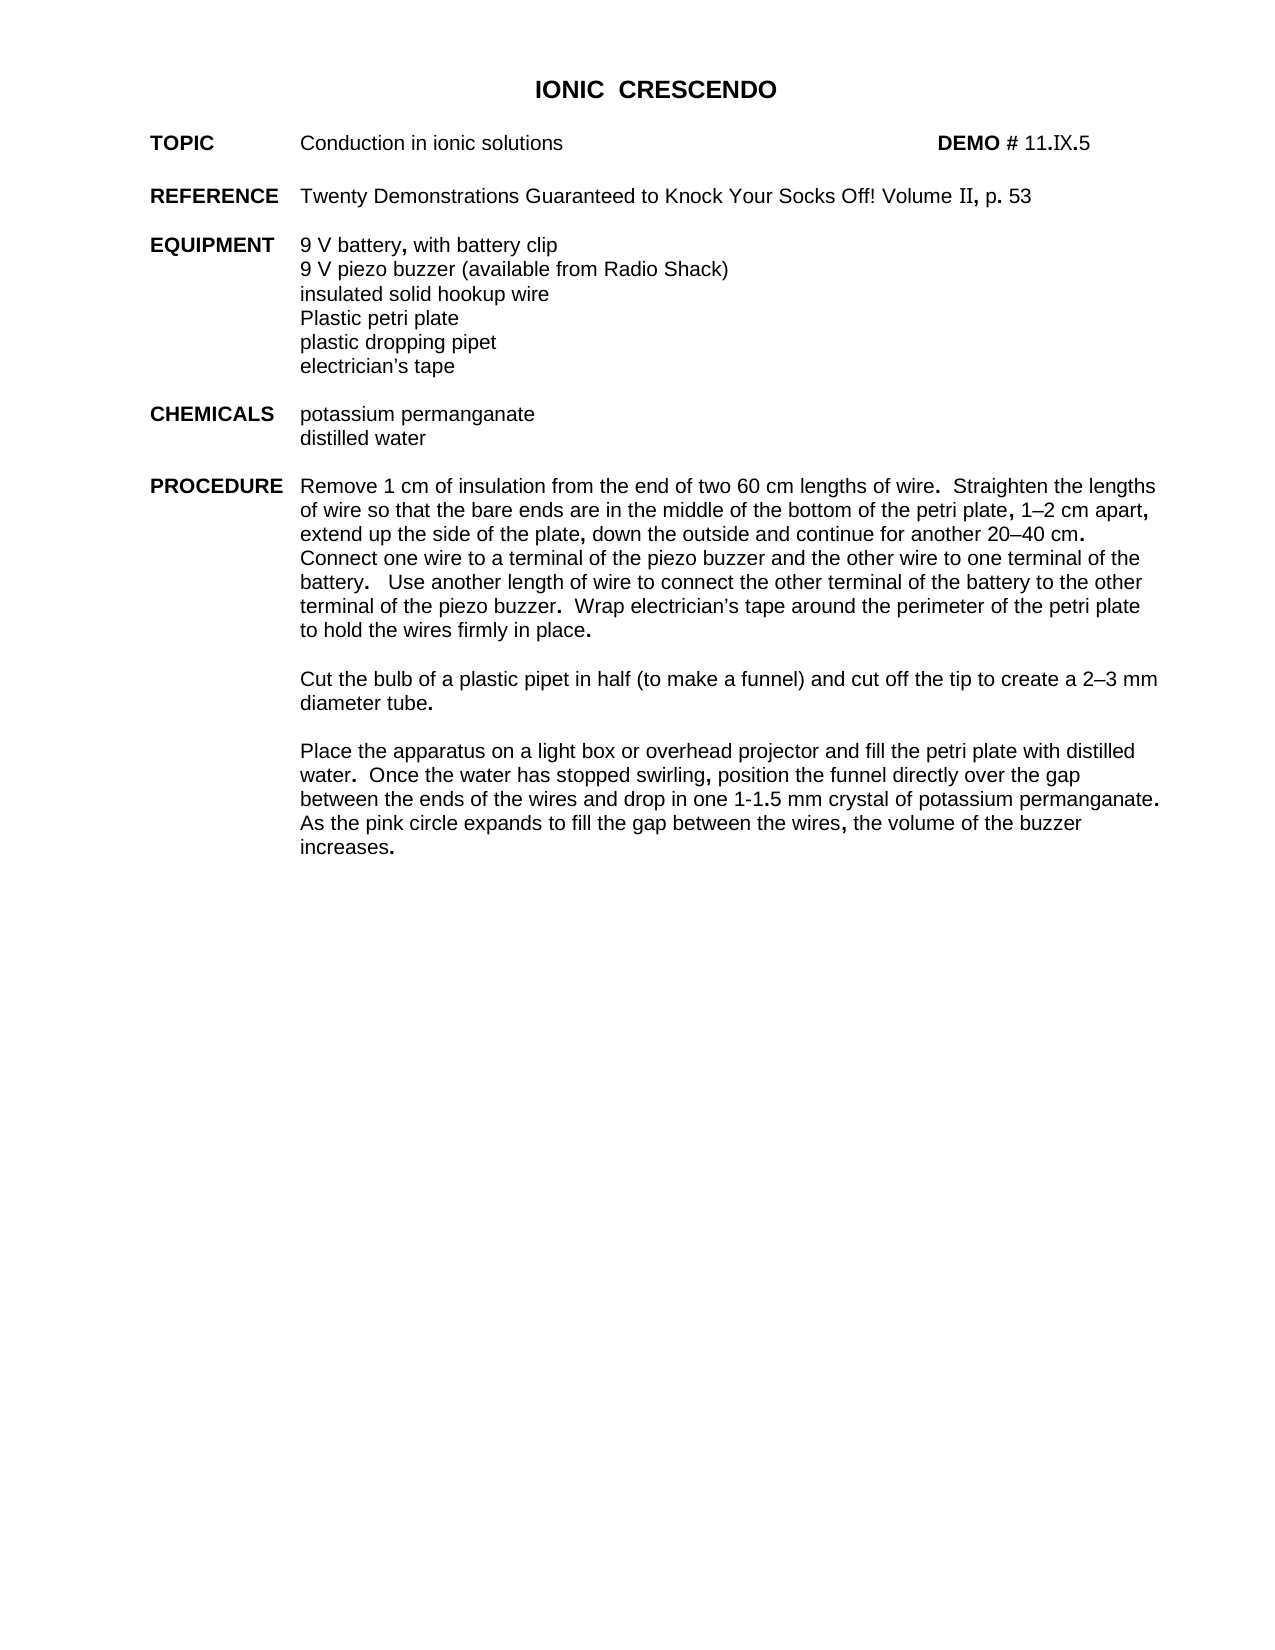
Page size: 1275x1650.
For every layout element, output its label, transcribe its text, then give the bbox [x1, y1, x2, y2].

text insulated solid hookup wire [150, 281, 1162, 306]
text TOPIC Conduction in ionic solutions DEMO # 11.IX.5 [150, 128, 1162, 157]
text CHEMICALS potassium permanganate [150, 402, 1162, 426]
text Place the apparatus on a light box or overhead projector and fill the petri plate with distilled water. Once the water has stopped swirling, position the funnel directly over the gap between the ends of the wires and drop in one 1-1.5 mm crystal of potassium permanganate. As the pink circle expands to fill the gap between the wires, the volume of the buzzer increases. [300, 739, 1162, 859]
text IONIC CRESCENDO [150, 75, 1162, 104]
text REFERENCE Twenty Demonstrations Guaranteed to Knock Your Socks Off! Volume II, p. 53 [150, 181, 1162, 209]
text plastic dropping pipet [150, 329, 1162, 354]
text electrician’s tape [150, 354, 1162, 378]
text EQUIPMENT 9 V battery, with battery clip [150, 233, 1162, 257]
text 9 V piezo buzzer (available from Radio Shack) [150, 257, 1162, 281]
text Cut the bulb of a plastic pipet in half (to make a funnel) and cut off the tip to create a 2–3 mm diameter tube. [300, 666, 1162, 714]
text distilled water [150, 426, 1162, 450]
text PROCEDURE Remove 1 cm of insulation from the end of two 60 cm lengths of wire. Straighten the lengths of wire so that the bare ends are in the middle of the bottom of the petri plate, 1–2 cm apart, extend up the side of the plate, down the outside and continue for another 20–40 cm. Connect one wire to a terminal of the piezo buzzer and the other wire to one terminal of the battery. Use another length of wire to connect the other terminal of the battery to the other terminal of the piezo buzzer. Wrap electrician’s tape around the perimeter of the petri plate to hold the wires firmly in place. [150, 474, 1162, 642]
text Plastic petri plate [150, 306, 1162, 329]
